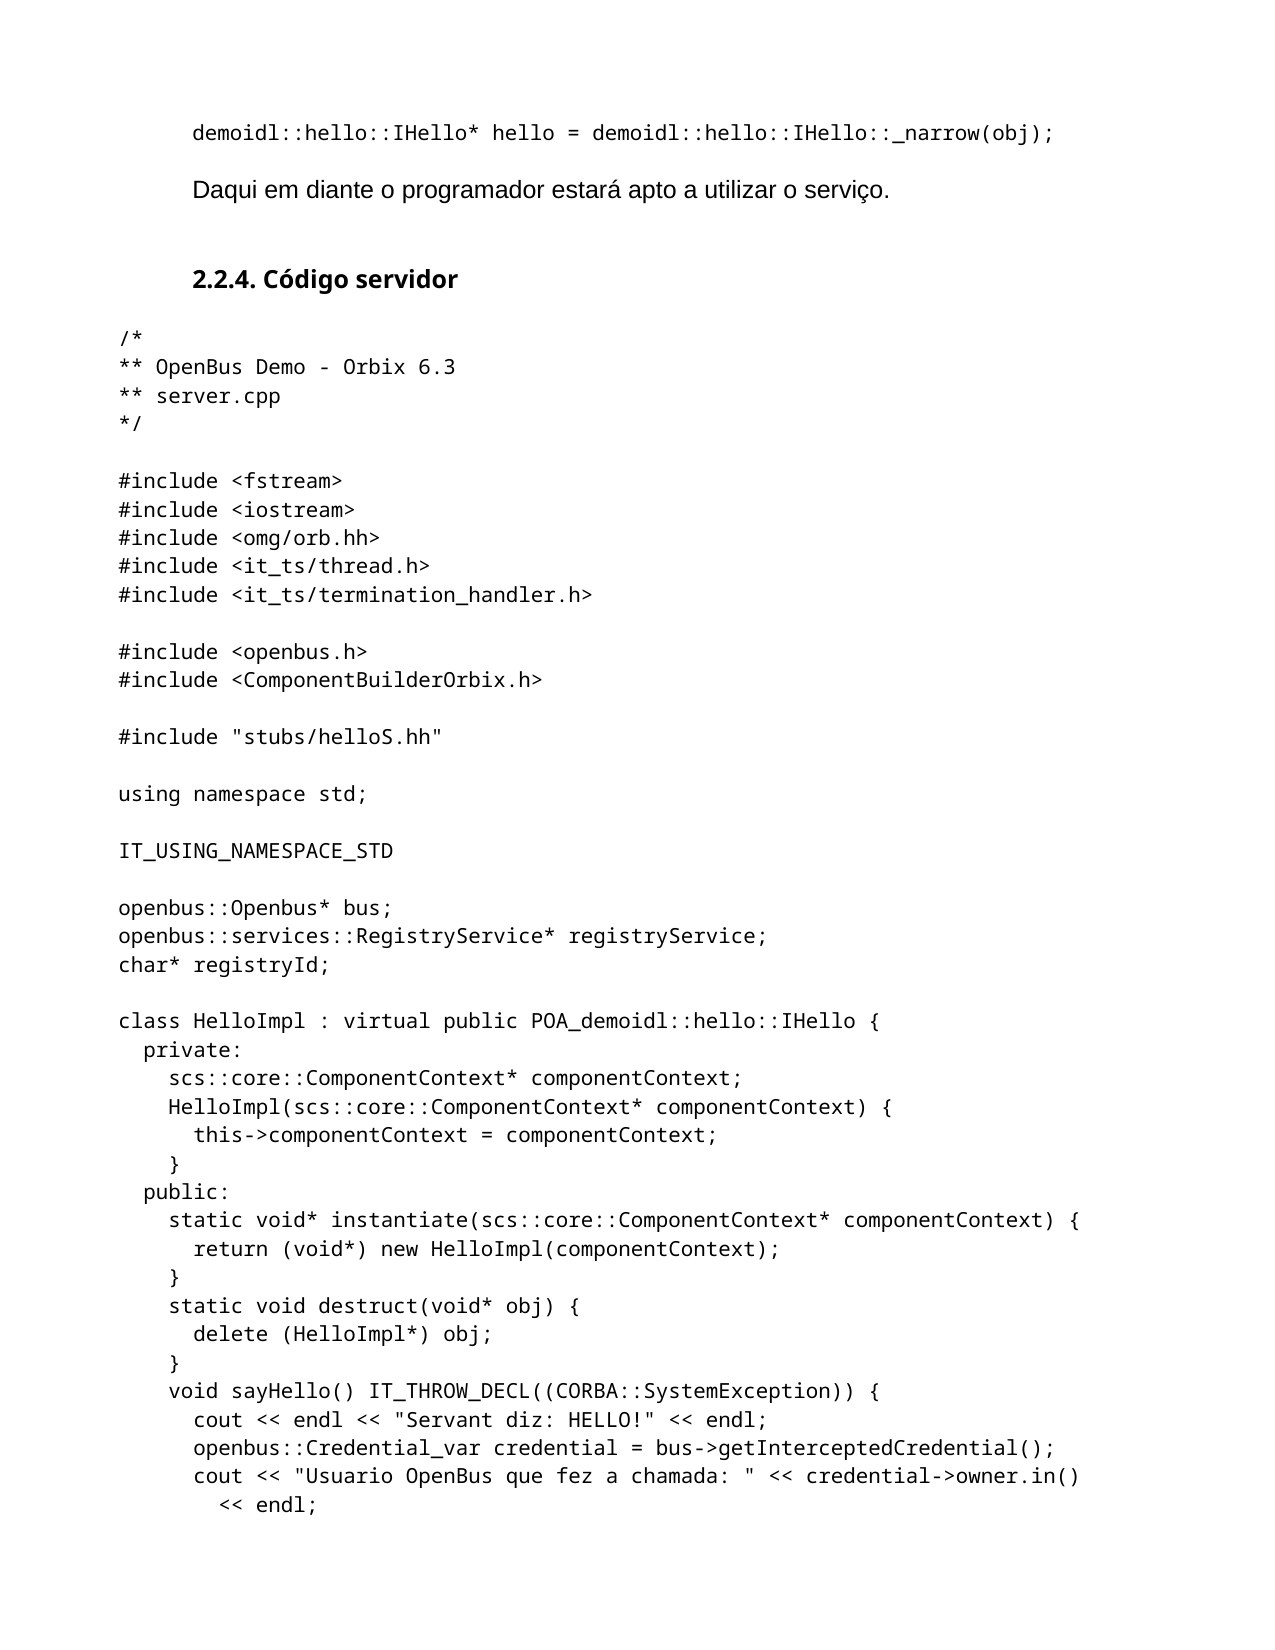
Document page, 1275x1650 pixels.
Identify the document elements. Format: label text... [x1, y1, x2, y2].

text static void destruct(void* obj) { [118, 1291, 1157, 1319]
text delete (HelloImpl*) obj; [118, 1319, 1157, 1348]
text using namespace std; [118, 779, 1157, 807]
text } [118, 1348, 1157, 1376]
text openbus::Openbus* bus; [118, 893, 1157, 921]
text HelloImpl(scs::core::ComponentContext* componentContext) { [118, 1092, 1157, 1120]
text */ [118, 409, 1157, 438]
text this->componentContext = componentContext; [118, 1120, 1157, 1149]
text openbus::Credential_var credential = bus->getInterceptedCredential(); [118, 1433, 1157, 1462]
text } [118, 1149, 1157, 1177]
text static void* instantiate(scs::core::ComponentContext* componentContext) { [118, 1206, 1157, 1234]
text cout << endl << "Servant diz: HELLO!" << endl; [118, 1405, 1157, 1433]
text void sayHello() IT_THROW_DECL((CORBA::SystemException)) { [118, 1376, 1157, 1405]
text #include <openbus.h> [118, 637, 1157, 665]
text class HelloImpl : virtual public POA_demoidl::hello::IHello { [118, 1007, 1157, 1035]
text #include <it_ts/termination_handler.h> [118, 580, 1157, 608]
text #include "stubs/helloS.hh" [118, 722, 1157, 751]
text ** OpenBus Demo - Orbix 6.3 [118, 352, 1157, 381]
text #include <omg/orb.hh> [118, 523, 1157, 552]
text #include <it_ts/thread.h> [118, 552, 1157, 580]
text public: [118, 1177, 1157, 1206]
text 2.2.4. Código servidor [118, 262, 1157, 296]
text char* registryId; [118, 950, 1157, 978]
text demoidl::hello::IHello* hello = demoidl::hello::IHello::_narrow(obj); [118, 118, 1157, 147]
text #include <ComponentBuilderOrbix.h> [118, 665, 1157, 694]
text return (void*) new HelloImpl(componentContext); [118, 1234, 1157, 1262]
text #include <fstream> [118, 466, 1157, 495]
text openbus::services::RegistryService* registryService; [118, 921, 1157, 950]
text cout << "Usuario OpenBus que fez a chamada: " << credential->owner.in() [118, 1462, 1157, 1490]
text Daqui em diante o programador estará apto a utilizar o serviço. [118, 175, 1157, 204]
text #include <iostream> [118, 495, 1157, 523]
text scs::core::ComponentContext* componentContext; [118, 1063, 1157, 1092]
text IT_USING_NAMESPACE_STD [118, 836, 1157, 864]
text << endl; [118, 1490, 1157, 1518]
text ** server.cpp [118, 381, 1157, 409]
text private: [118, 1035, 1157, 1063]
text /* [118, 324, 1157, 352]
text } [118, 1262, 1157, 1291]
